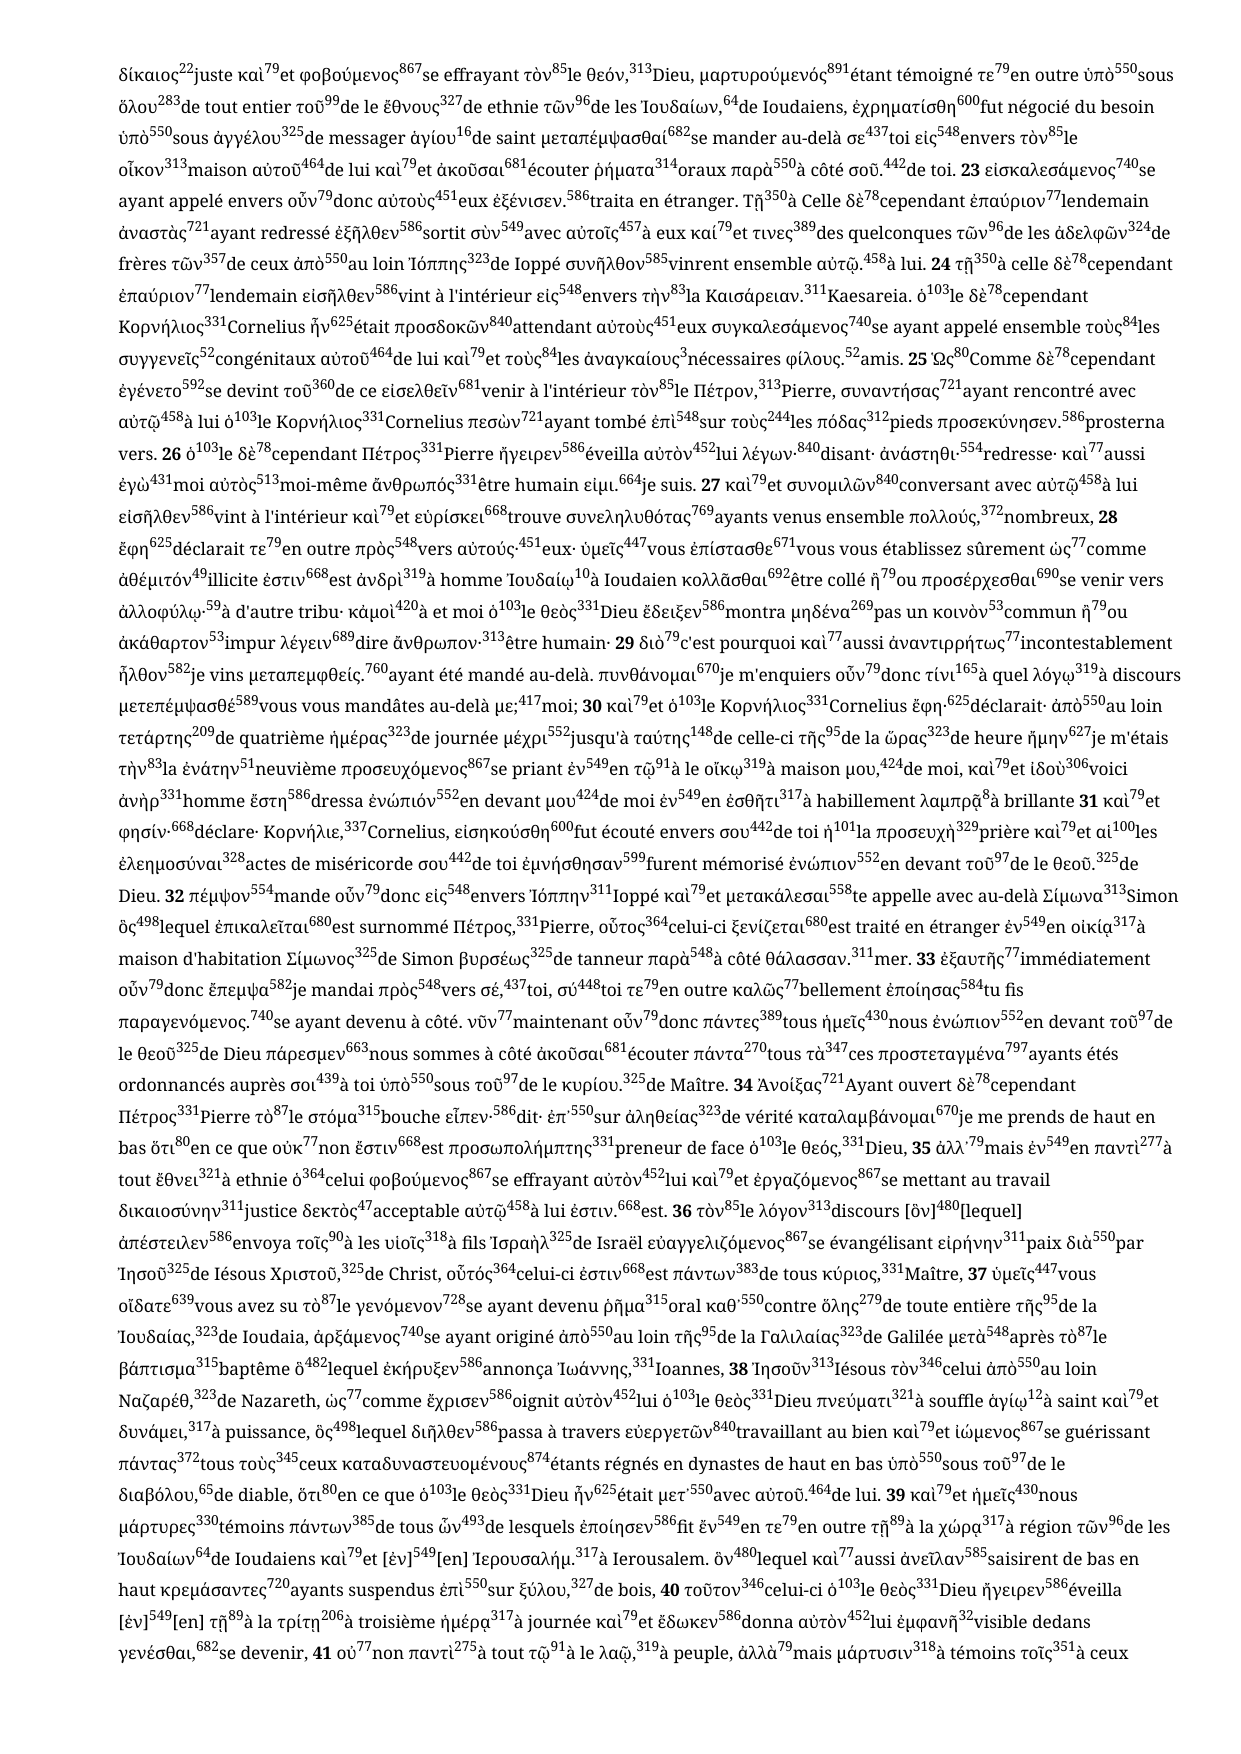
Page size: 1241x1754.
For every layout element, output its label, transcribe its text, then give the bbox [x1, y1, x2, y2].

text 1 Ἀνὴρ331Homme δέ78cependant τις287un quelconque ἐν549en Καισαρείᾳ317à Kaesareia ὀνόματι321à nom Κορνήλιος,331Cornelius, ἑκατοντάρχης331chef de cent ἐκ550hors σπείρης323de spirale τῆς356de celle καλουμένης883de étante appelée Ἰταλικῆς,40de Italique, 2 εὐσεβὴς71pieux καὶ79et φοβούμενος867se effrayant τὸν85le θεὸν313Dieu σὺν549avec παντὶ275à tout τῷ91à le οἴκῳ319à maison αὐτοῦ,464de lui, ποιῶν840faisant ἐλεημοσύνας310actes de miséricorde πολλὰς266nombreuses τῷ91à le λαῷ319à peuple καὶ79et δεόμενος867se attachant de lien τοῦ97de le θεοῦ325de Dieu διὰ550par παντός,386de tout, 3 εἶδεν586vit ἐν549en ὁράματι321à vision φανερῶς77visiblement ὡσεὶ80comme si περὶ548autour ὥραν311heure ἐνάτην201neuvième τῆς95de la ἡμέρας323de journée ἄγγελον313messager τοῦ97de le θεοῦ325de Dieu εἰσελθόντα707ayant venu à l'intérieur πρὸς548vers αὐτὸν452lui καὶ79et εἰπόντα707ayant dit αὐτῷ·458à lui· Κορνήλιε.337Cornelius. 4 ὁ469celui δὲ78cependant ἀτενίσας721ayant regardé fixement αὐτῷ458à lui καὶ79et ἔμφοβος47en effroi γενόμενος740se ayant devenu εἶπεν·586dit· τί412quel ἐστιν,668est, κύριε;337Maître; εἶπεν586dit δὲ78cependant αὐτῷ·458à lui· αἱ100les προσευχαί328prières σου442de toi καὶ79et αἱ100les ἐλεημοσύναι328actes de miséricorde σου442de toi ἀνέβησαν585montèrent εἰς548envers μνημόσυνον315souvenance ἔμπροσθεν552en devers τοῦ97de le θεοῦ.325de Dieu. 5 καὶ79et νῦν77maintenant πέμψον554mande ἄνδρας312hommes εἰς548envers Ἰόππην311Ioppé καὶ79et μετάπεμψαι558te mande au-delà Σίμωνά313Simon τινα269un quelconque ὃς498lequel ἐπικαλεῖται680est surnommé Πέτρος·331Pierre· 6 οὗτος364celui-ci ξενίζεται680est traité en étranger παρά549à côté τινι275à un quelconque Σίμωνι319à Simon βυρσεῖ,319à tanneur, ᾧ486à lequel ἐστιν668est οἰκία329maison d'habitation παρὰ548à côté θάλασσαν.311mer. 7 ὡς80comme δὲ78cependant ἀπῆλθεν586éloigna ὁ103le ἄγγελος331messager ὁ364celui λαλῶν840bavardant αὐτῷ,458à lui, φωνήσας721ayant sonné de voix δύο52deux τῶν96de les οἰκετῶν324de habitants de maison καὶ79et στρατιώτην313soldat εὐσεβῆ4pieux τῶν357de ceux προσκαρτερούντων833de endurants auprès αὐτῷ458à lui 8 καὶ79et ἐξηγησάμενος740se ayant raconté ἅπαντα374en totalités αὐτοῖς457à eux ἀπέστειλεν586envoya αὐτοὺς451eux εἰς548envers τὴν83la Ἰόππην.311Ioppé. 9 Τῇ350à Celle δὲ78cependant ἐπαύριον,77lendemain, ὁδοιπορούντων833de allants en chemin ἐκείνων357de ceux-là καὶ79et τῇ89à la πόλει317à cité ἐγγιζόντων,833de approchants, ἀνέβη586monta Πέτρος331Pierre ἐπὶ548sur τὸ87le δῶμα315dôme προσεύξασθαι682se prier περὶ548autour ὥραν311heure ἕκτην.201sixième. 10 ἐγένετο592se devint δὲ78cependant πρόσπεινος47affamé auprès καὶ79et ἤθελεν625voulait γεύσασθαι.682se goûter. παρασκευαζόντων833de équipants à côté δὲ78cependant αὐτῶν463de eux ἐγένετο592se devint ἐπ᾽548sur αὐτὸν452lui ἔκστασις329extase 11 καὶ79et θεωρεῖ668observe τὸν85le οὐρανὸν313ciel ἀνεῳγμένον796ayant été ouvert καὶ79et καταβαῖνον824descendant σκεῦός315ustensile τι271un quelconque ὡς80comme ὀθόνην311toile de fin lin μεγάλην2grande τέσσαρσιν182à quatre ἀρχαῖς316à origines καθιέμενον877étant fait descendre ἐπὶ550sur τῆς95de la γῆς,323de terre, 12 ἐν549en ᾧ488à lequel ὑπῆρχεν625subsistait πάντα288tous τὰ104les τετράποδα72quadrupèdes καὶ79et ἑρπετὰ332reptiles τῆς95de la γῆς323de terre καὶ79et πετεινὰ332volatiles τοῦ97de le οὐρανοῦ.325de ciel. 13 καὶ79et ἐγένετο592se devint φωνὴ329son de voix πρὸς548vers αὐτόν·452lui· ἀναστάς,721ayant redressé, Πέτρε,337Pierre, θῦσον554sacrifie καὶ79et φάγε.554mange. 14 ὁ103le δὲ78cependant Πέτρος331Pierre εἶπεν·586dit· μηδαμῶς,77certainement non, κύριε,337Maître, ὅτι80en ce que οὐδέποτε77pas cependant à un moment ἔφαγον582je mangeai πᾶν271tout κοινὸν55commun καὶ79et ἀκάθαρτον.55impur. 15 καὶ79et φωνὴ329son de voix πάλιν77de nouveau ἐκ550hors δευτέρου67de deuxième πρὸς548vers αὐτόν·452lui· ἃ481lesquels ὁ103le θεὸς331Dieu ἐκαθάρισεν,586purifia, σὺ448toi μὴ77ne pas κοίνου.570rends commun. 16 τοῦτο366ce-ci δὲ78cependant ἐγένετο592se devint ἐπὶ547sur τρὶς77trois fois καὶ79et εὐθὺς77directement ἀνελήμφθη600fut pris de bas en haut τὸ105le σκεῦος333ustensile εἰς548envers τὸν85le οὐρανόν.313ciel. 17 Ὡς80Comme δὲ78cependant ἐν549en ἑαυτῷ533à lui-même διηπόρει625hésitait complètement ὁ103le Πέτρος331Pierre τί412quel ἂν340le cas échéant εἴη700que soit τὸ105le ὅραμα333vision ὃ482lequel εἶδεν,586vit, ἰδοὺ306voici οἱ102les ἄνδρες330hommes οἱ363ceux ἀπεσταλμένοι812ayants étés envoyés ὑπὸ550sous τοῦ97de le Κορνηλίου325de Cornelius διερωτήσαντες720ayants sollicités à travers τὴν83la οἰκίαν311maison d'habitation τοῦ97de le Σίμωνος325de Simon ἐπέστησαν585présentèrent ἐπὶ548sur τὸν85le πυλῶνα,313portail, 18 καὶ79et φωνήσαντες720ayants sonnés de voix ἐπυνθάνοντο630se enquéraient εἰ80si Σίμων331Simon ὁ498celui ἐπικαλούμενος891étant surnommé Πέτρος331Pierre ἐνθάδε77ici-même ξενίζεται.680est traité en étranger. 19 Τοῦ97de Le δὲ78cependant Πέτρου325de Pierre διενθυμουμένου861de se réfléchissant deux fois περὶ550autour τοῦ99de le ὁράματος327de vision εἶπεν586dit [αὐτῷ]458[à lui] τὸ105le πνεῦμα·333souffle· ἰδοὺ306voici ἄνδρες330hommes τρεῖς196trois ζητοῦσιν667cherchent σε,437toi, 20 ἀλλ᾽79mais ἀναστὰς721ayant redressé κατάβηθι554descends καὶ79et πορεύου574te va σὺν549avec αὐτοῖς457à eux μηδὲν375pas un διακρινόμενος867se jugeant à travers ὅτι80en ce que ἐγὼ431moi ἀπέσταλκα638j'ai envoyé αὐτούς.451eux. 21 καταβὰς721ayant descendu δὲ78cependant Πέτρος331Pierre πρὸς548vers τοὺς84les ἄνδρας312hommes εἶπεν·586dit· ἰδοὺ306voici ἐγώ431moi εἰμι664je suis ὃν480lequel ζητεῖτε·665vous cherchez· τίς408quelle ἡ101la αἰτία329cause δι᾽548par le fait de ἣν478laquelle πάρεστε;665vous êtes à côté; 22 οἱ468ceux δὲ78cependant εἶπαν·585dirent· Κορνήλιος331Cornelius ἑκατοντάρχης,331chef de cent, ἀνὴρ331homme δίκαιος22juste καὶ79et φοβούμενος867se effrayant τὸν85le θεόν,313Dieu, μαρτυρούμενός891étant témoigné τε79en outre ὑπὸ550sous ὅλου283de tout entier τοῦ99de le ἔθνους327de ethnie τῶν96de les Ἰουδαίων,64de Ioudaiens, ἐχρηματίσθη600fut négocié du besoin ὑπὸ550sous ἀγγέλου325de messager ἁγίου16de saint μεταπέμψασθαί682se mander au-delà σε437toi εἰς548envers τὸν85le οἶκον313maison αὐτοῦ464de lui καὶ79et ἀκοῦσαι681écouter ῥήματα314oraux παρὰ550à côté σοῦ.442de toi. 23 εἰσκαλεσάμενος740se ayant appelé envers οὖν79donc αὐτοὺς451eux ἐξένισεν.586traita en étranger. Τῇ350à Celle δὲ78cependant ἐπαύριον77lendemain ἀναστὰς721ayant redressé ἐξῆλθεν586sortit σὺν549avec αὐτοῖς457à eux καί79et τινες389des quelconques τῶν96de les ἀδελφῶν324de frères τῶν357de ceux ἀπὸ550au loin Ἰόππης323de Ioppé συνῆλθον585vinrent ensemble αὐτῷ.458à lui. 24 τῇ350à celle δὲ78cependant ἐπαύριον77lendemain εἰσῆλθεν586vint à l'intérieur εἰς548envers τὴν83la Καισάρειαν.311Kaesareia. ὁ103le δὲ78cependant Κορνήλιος331Cornelius ἦν625était προσδοκῶν840attendant αὐτοὺς451eux συγκαλεσάμενος740se ayant appelé ensemble τοὺς84les συγγενεῖς52congénitaux αὐτοῦ464de lui καὶ79et τοὺς84les ἀναγκαίους3nécessaires φίλους.52amis. 25 Ὡς80Comme δὲ78cependant ἐγένετο592se devint τοῦ360de ce εἰσελθεῖν681venir à l'intérieur τὸν85le Πέτρον,313Pierre, συναντήσας721ayant rencontré avec αὐτῷ458à lui ὁ103le Κορνήλιος331Cornelius πεσὼν721ayant tombé ἐπὶ548sur τοὺς244les πόδας312pieds προσεκύνησεν.586prosterna vers. 26 ὁ103le δὲ78cependant Πέτρος331Pierre ἤγειρεν586éveilla αὐτὸν452lui λέγων·840disant· ἀνάστηθι·554redresse· καὶ77aussi ἐγὼ431moi αὐτὸς513moi-même ἄνθρωπός331être humain εἰμι.664je suis. 27 καὶ79et συνομιλῶν840conversant avec αὐτῷ458à lui εἰσῆλθεν586vint à l'intérieur καὶ79et εὑρίσκει668trouve συνεληλυθότας769ayants venus ensemble πολλούς,372nombreux, 28 ἔφη625déclarait τε79en outre πρὸς548vers αὐτούς·451eux· ὑμεῖς447vous ἐπίστασθε671vous vous établissez sûrement ὡς77comme ἀθέμιτόν49illicite ἐστιν668est ἀνδρὶ319à homme Ἰουδαίῳ10à Ioudaien κολλᾶσθαι692être collé ἢ79ou προσέρχεσθαι690se venir vers ἀλλοφύλῳ·59à d'autre tribu· κἀμοὶ420à et moi ὁ103le θεὸς331Dieu ἔδειξεν586montra μηδένα269pas un κοινὸν53commun ἢ79ou ἀκάθαρτον53impur λέγειν689dire ἄνθρωπον·313être humain· 29 διὸ79c'est pourquoi καὶ77aussi ἀναντιρρήτως77incontestablement ἦλθον582je vins μεταπεμφθείς.760ayant été mandé au-delà. πυνθάνομαι670je m'enquiers οὖν79donc τίνι165à quel λόγῳ319à discours μετεπέμψασθέ589vous vous mandâtes au-delà με;417moi; 30 καὶ79et ὁ103le Κορνήλιος331Cornelius ἔφη·625déclarait· ἀπὸ550au loin τετάρτης209de quatrième ἡμέρας323de journée μέχρι552jusqu'à ταύτης148de celle-ci τῆς95de la ὥρας323de heure ἤμην627je m'étais τὴν83la ἐνάτην51neuvième προσευχόμενος867se priant ἐν549en τῷ91à le οἴκῳ319à maison μου,424de moi, καὶ79et ἰδοὺ306voici ἀνὴρ331homme ἔστη586dressa ἐνώπιόν552en devant μου424de moi ἐν549en ἐσθῆτι317à habillement λαμπρᾷ8à brillante 31 καὶ79et φησίν·668déclare· Κορνήλιε,337Cornelius, εἰσηκούσθη600fut écouté envers σου442de toi ἡ101la προσευχὴ329prière καὶ79et αἱ100les ἐλεημοσύναι328actes de miséricorde σου442de toi ἐμνήσθησαν599furent mémorisé ἐνώπιον552en devant τοῦ97de le θεοῦ.325de Dieu. 32 πέμψον554mande οὖν79donc εἰς548envers Ἰόππην311Ioppé καὶ79et μετακάλεσαι558te appelle avec au-delà Σίμωνα313Simon ὃς498lequel ἐπικαλεῖται680est surnommé Πέτρος,331Pierre, οὗτος364celui-ci ξενίζεται680est traité en étranger ἐν549en οἰκίᾳ317à maison d'habitation Σίμωνος325de Simon βυρσέως325de tanneur παρὰ548à côté θάλασσαν.311mer. 33 ἐξαυτῆς77immédiatement οὖν79donc ἔπεμψα582je mandai πρὸς548vers σέ,437toi, σύ448toi τε79en outre καλῶς77bellement ἐποίησας584tu fis παραγενόμενος.740se ayant devenu à côté. νῦν77maintenant οὖν79donc πάντες389tous ἡμεῖς430nous ἐνώπιον552en devant τοῦ97de le θεοῦ325de Dieu πάρεσμεν663nous sommes à côté ἀκοῦσαι681écouter πάντα270tous τὰ347ces προστεταγμένα797ayants étés ordonnancés auprès σοι439à toi ὑπὸ550sous τοῦ97de le κυρίου.325de Maître. 34 Ἀνοίξας721Ayant ouvert δὲ78cependant Πέτρος331Pierre τὸ87le στόμα315bouche εἶπεν·586dit· ἐπ᾽550sur ἀληθείας323de vérité καταλαμβάνομαι670je me prends de haut en bas ὅτι80en ce que οὐκ77non ἔστιν668est προσωπολήμπτης331preneur de face ὁ103le θεός,331Dieu, 35 ἀλλ᾽79mais ἐν549en παντὶ277à tout ἔθνει321à ethnie ὁ364celui φοβούμενος867se effrayant αὐτὸν452lui καὶ79et ἐργαζόμενος867se mettant au travail δικαιοσύνην311justice δεκτὸς47acceptable αὐτῷ458à lui ἐστιν.668est. 36 τὸν85le λόγον313discours [ὃν]480[lequel] ἀπέστειλεν586envoya τοῖς90à les υἱοῖς318à fils Ἰσραὴλ325de Israël εὐαγγελιζόμενος867se évangélisant εἰρήνην311paix διὰ550par Ἰησοῦ325de Iésous Χριστοῦ,325de Christ, οὗτός364celui-ci ἐστιν668est πάντων383de tous κύριος,331Maître, 37 ὑμεῖς447vous οἴδατε639vous avez su τὸ87le γενόμενον728se ayant devenu ῥῆμα315oral καθ᾽550contre ὅλης279de toute entière τῆς95de la Ἰουδαίας,323de Ioudaia, ἀρξάμενος740se ayant originé ἀπὸ550au loin τῆς95de la Γαλιλαίας323de Galilée μετὰ548après τὸ87le βάπτισμα315baptême ὃ482lequel ἐκήρυξεν586annonça Ἰωάννης,331Ioannes, 38 Ἰησοῦν313Iésous τὸν346celui ἀπὸ550au loin Ναζαρέθ,323de Nazareth, ὡς77comme ἔχρισεν586oignit αὐτὸν452lui ὁ103le θεὸς331Dieu πνεύματι321à souffle ἁγίῳ12à saint καὶ79et δυνάμει,317à puissance, ὃς498lequel διῆλθεν586passa à travers εὐεργετῶν840travaillant au bien καὶ79et ἰώμενος867se guérissant πάντας372tous τοὺς345ceux καταδυναστευομένους874étants régnés en dynastes de haut en bas ὑπὸ550sous τοῦ97de le διαβόλου,65de diable, ὅτι80en ce que ὁ103le θεὸς331Dieu ἦν625était μετ᾽550avec αὐτοῦ.464de lui. 39 καὶ79et ἡμεῖς430nous μάρτυρες330témoins πάντων385de tous ὧν493de lesquels ἐποίησεν586fit ἔν549en τε79en outre τῇ89à la χώρᾳ317à région τῶν96de les Ἰουδαίων64de Ioudaiens καὶ79et [ἐν]549[en] Ἰερουσαλήμ.317à Ierousalem. ὃν480lequel καὶ77aussi ἀνεῖλαν585saisirent de bas en haut κρεμάσαντες720ayants suspendus ἐπὶ550sur ξύλου,327de bois, 40 τοῦτον346celui-ci ὁ103le θεὸς331Dieu ἤγειρεν586éveilla [ἐν]549[en] τῇ89à la τρίτῃ206à troisième ἡμέρᾳ317à journée καὶ79et ἔδωκεν586donna αὐτὸν452lui ἐμφανῆ32visible dedans γενέσθαι,682se devenir, 41 οὐ77non παντὶ275à tout τῷ91à le λαῷ,319à peuple, ἀλλὰ79mais μάρτυσιν318à témoins τοῖς351à ceux προκεχειροτονημένοις800à ayants étés désignés de main d'avance ὑπὸ550sous τοῦ97de le θεοῦ,325de Dieu, ἡμῖν,419à nous, οἵτινες497lesquels des quelconques συνεφάγομεν581nous mangeâmes avec καὶ79et συνεπίομεν581nous bûmes avec αὐτῷ458à lui μετὰ548après τὸ348ce ἀναστῆναι681redresser αὐτὸν452lui ἐκ550hors νεκρῶν·64de morts· 42 καὶ79et παρήγγειλεν586messagea à côté ἡμῖν419à nous κηρύξαι681annoncer τῷ91à le λαῷ319à peuple καὶ79et διαμαρτύρασθαι682se passer témoignage ὅτι80en ce que οὗτός364celui-ci ἐστιν668est ὁ364celui ὡρισμένος813ayant été délimité ὑπὸ550sous τοῦ97de le θεοῦ325de Dieu κριτὴς331juge ζώντων833de vivants καὶ79et νεκρῶν.64de morts. 43 τούτῳ352à celui-ci πάντες286tous οἱ102les προφῆται330prophètes μαρτυροῦσιν667témoignent ἄφεσιν311abandon ἁμαρτιῶν322de fautes λαβεῖν681prendre διὰ550par τοῦ99de le ὀνόματος327de nom αὐτοῦ464de lui πάντα373tout τὸν346celui πιστεύοντα822croyant εἰς548envers αὐτόν.452lui. 44 Ἔτι77Encore λαλοῦντος834de bavardant τοῦ97de le Πέτρου325de Pierre τὰ86les ῥήματα314oraux ταῦτα139ces-ci ἐπέπεσεν586tomba dessus τὸ105le πνεῦμα333souffle τὸ105le ἅγιον24saint ἐπὶ548sur πάντας372tous τοὺς345ceux ἀκούοντας821écoutants τὸν85le λόγον.313discours. 45 καὶ79et ἐξέστησαν585extasièrent οἱ102les ἐκ550hors περιτομῆς323de circoncision πιστοὶ70croyables ὅσοι497autant lesquels συνῆλθαν585vinrent ensemble τῷ91à le Πέτρῳ,319à Pierre, ὅτι80en ce que καὶ77aussi ἐπὶ548sur τὰ86les ἔθνη314ethnies ἡ101la δωρεὰ329gratification τοῦ99de le ἁγίου18de saint πνεύματος327de souffle ἐκκέχυται·654a été déversé· 46 ἤκουον624écoutaient γὰρ79car αὐτῶν463de eux λαλούντων833de bavardants γλώσσαις316à langues καὶ79et μεγαλυνόντων833de magnifiants τὸν85le θεόν.313Dieu. τότε77alors ἀπεκρίθη600fut répondu Πέτρος·331Pierre· 47 μήτι340ne serait-ce que τὸ87le ὕδωρ315eau δύναται674se peut κωλῦσαί681empêcher τις390un quelconque τοῦ360de ce μὴ77ne pas βαπτισθῆναι683être baptisé τούτους,345ceux-ci, οἵτινες497lesquels des quelconques τὸ87le πνεῦμα315souffle τὸ87le ἅγιον6saint ἔλαβον585prirent ὡς80comme καὶ77aussi ἡμεῖς;430nous; 48 προσέταξεν586ordonnança auprès δὲ78cependant αὐτοὺς451eux ἐν549en τῷ93à le ὀνόματι321à nom Ἰησοῦ325de Iésous Χριστοῦ325de Christ βαπτισθῆναι.683être baptisé. τότε77alors ἠρώτησαν585sollicitèrent αὐτὸν452lui ἐπιμεῖναι681rester sur ἡμέρας310journées τινάς.266des quelconques. [118, 59, 1181, 1665]
